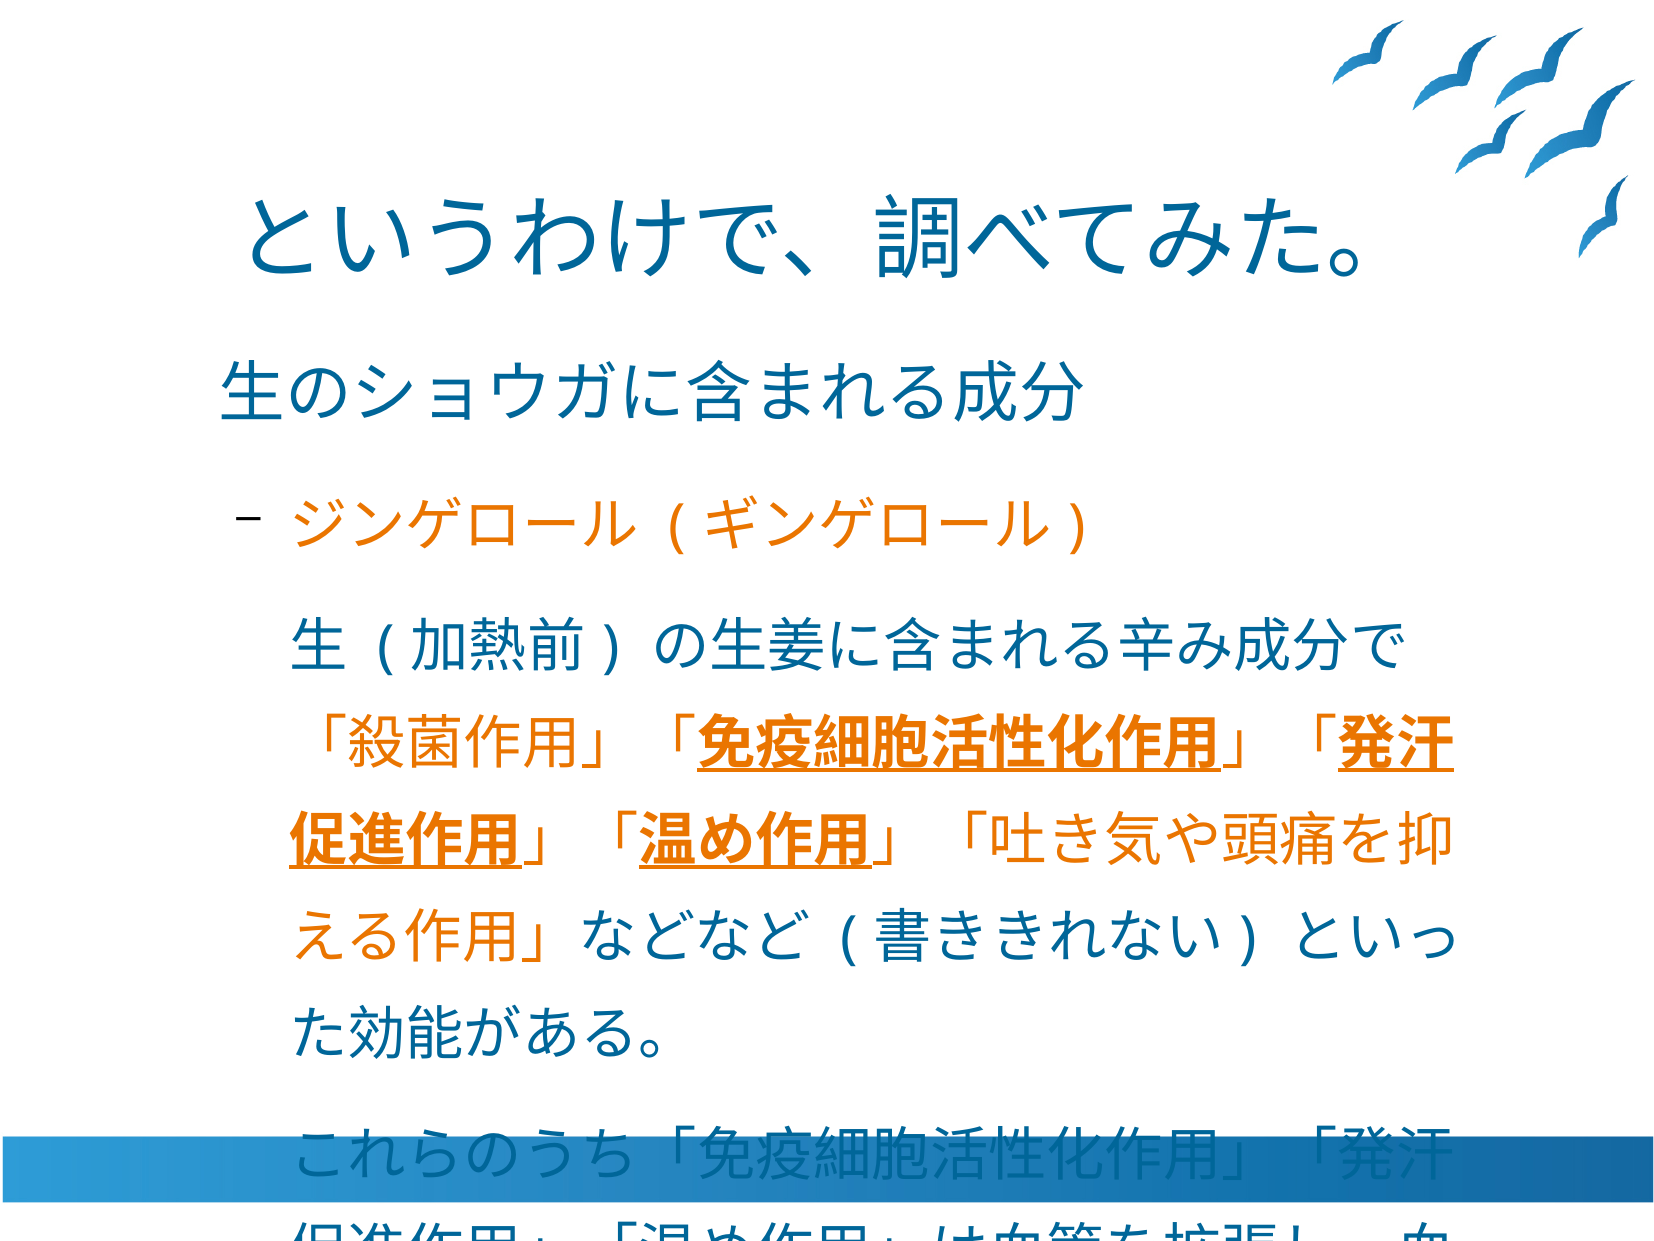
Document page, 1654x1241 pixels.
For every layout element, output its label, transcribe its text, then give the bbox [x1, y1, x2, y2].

picture [665, 1229, 683, 1233]
picture [477, 1231, 490, 1239]
picture [495, 1231, 510, 1239]
title というわけで、調べてみた。 [147, 165, 1506, 299]
picture [374, 1236, 384, 1241]
picture [0, 0, 1654, 1241]
picture [827, 1231, 840, 1239]
list 生のショウガに含まれる成分 ジンゲロール (ギンゲロール) 生 (加熱前) の生姜に含まれる辛み成分で「殺菌作用」「免疫細胞活性化作用」「発汗促進作用」「温め作用」「吐き気や頭痛を抑える作用」などなど (書ききれない) といった効能がある。 これらのうち「免疫細胞活性化作用」「発汗促進作用」「温め作用」は血管を拡張し、血流がよくなることで起こる作用。 [147, 324, 1506, 1045]
picture [316, 1229, 336, 1241]
picture [845, 1231, 860, 1239]
